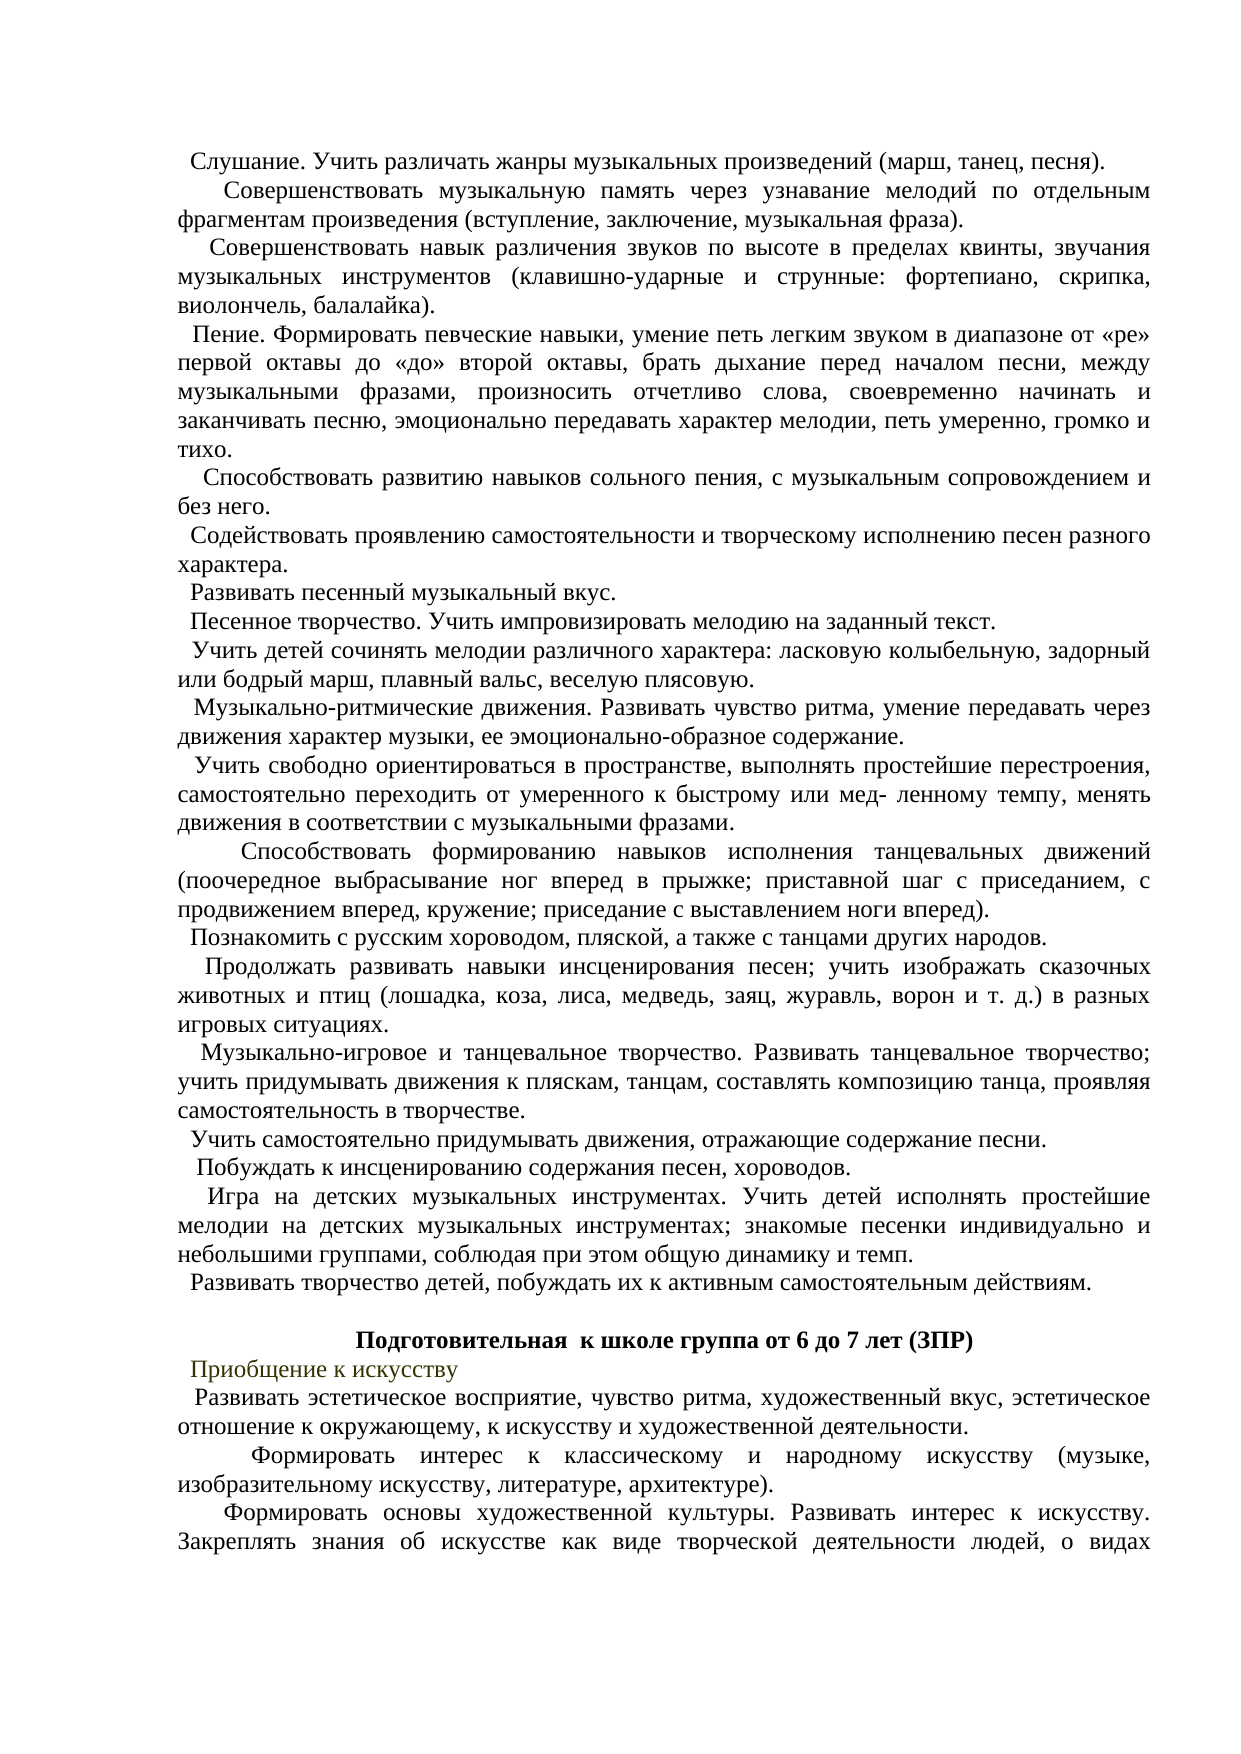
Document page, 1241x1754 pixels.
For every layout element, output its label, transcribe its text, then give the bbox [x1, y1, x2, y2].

text Пение. Формировать певческие навыки, умение петь легким звуком в диапазоне от «ре» первой октавы до «до» второй октавы, брать дыхание перед началом песни, между музыкальными фразами, произносить отчетливо слова, своевременно начинать и заканчивать песню, эмоционально передавать характер мелодии, петь умеренно, громко и тихо. [177, 319, 1152, 462]
text Развивать песенный музыкальный вкус. [177, 577, 1152, 606]
text Учить свободно ориентироваться в пространстве, выполнять простейшие перестроения, самостоятельно переходить от умеренного к быстрому или мед- ленному темпу, менять движения в соответствии с музыкальными фразами. [177, 750, 1152, 836]
text Учить самостоятельно придумывать движения, отражающие содержание песни. [177, 1124, 1152, 1152]
text Познакомить с русским хороводом, пляской, а также с танцами других народов. [177, 922, 1152, 951]
text Содействовать проявлению самостоятельности и творческому исполнению песен разного характера. [177, 520, 1152, 577]
text Музыкально-ритмические движения. Развивать чувство ритма, умение передавать через движения характер музыки, ее эмоционально-образное содержание. [177, 692, 1152, 750]
text Развивать эстетическое восприятие, чувство ритма, художественный вкус, эстетическое отношение к окружающему, к искусству и художественной деятельности. [177, 1382, 1152, 1440]
text Способствовать развитию навыков сольного пения, с музыкальным сопровождением и без него. [177, 462, 1152, 520]
text Совершенствовать музыкальную память через узнавание мелодий по отдельным фрагментам произведения (вступление, заключение, музыкальная фраза). [177, 175, 1152, 232]
text Побуждать к инсценированию содержания песен, хороводов. [177, 1152, 1152, 1181]
text Подготовительная к школе группа от 6 до 7 лет (ЗПР) [177, 1325, 1152, 1354]
text Формировать интерес к классическому и народному искусству (музыке, изобразительному искусству, литературе, архитектуре). [177, 1440, 1152, 1497]
text Совершенствовать навык различения звуков по высоте в пределах квинты, звучания музыкальных инструментов (клавишно-ударные и струнные: фортепиано, скрипка, виолончель, балалайка). [177, 232, 1152, 319]
text Способствовать формированию навыков исполнения танцевальных движений (поочередное выбрасывание ног вперед в прыжке; приставной шаг с приседанием, с продвижением вперед, кружение; приседание с выставлением ноги вперед). [177, 836, 1152, 922]
text Формировать основы художественной культуры. Развивать интерес к искусству. Закреплять знания об искусстве как виде творческой деятельности людей, о видах [177, 1497, 1152, 1555]
text Развивать творчество детей, побуждать их к активным самостоятельным действиям. [177, 1267, 1152, 1296]
text Приобщение к искусству [177, 1354, 1152, 1382]
text Музыкально-игровое и танцевальное творчество. Развивать танцевальное творчество; учить придумывать движения к пляскам, танцам, составлять композицию танца, проявляя самостоятельность в творчестве. [177, 1037, 1152, 1124]
text Учить детей сочинять мелодии различного характера: ласковую колыбельную, задорный или бодрый марш, плавный вальс, веселую плясовую. [177, 635, 1152, 692]
text Игра на детских музыкальных инструментах. Учить детей исполнять простейшие мелодии на детских музыкальных инструментах; знакомые песенки индивидуально и небольшими группами, соблюдая при этом общую динамику и темп. [177, 1181, 1152, 1267]
text Песенное творчество. Учить импровизировать мелодию на заданный текст. [177, 606, 1152, 635]
text Продолжать развивать навыки инсценирования песен; учить изображать сказочных животных и птиц (лошадка, коза, лиса, медведь, заяц, журавль, ворон и т. д.) в разных игровых ситуациях. [177, 951, 1152, 1037]
text Слушание. Учить различать жанры музыкальных произведений (марш, танец, песня). [177, 146, 1152, 175]
